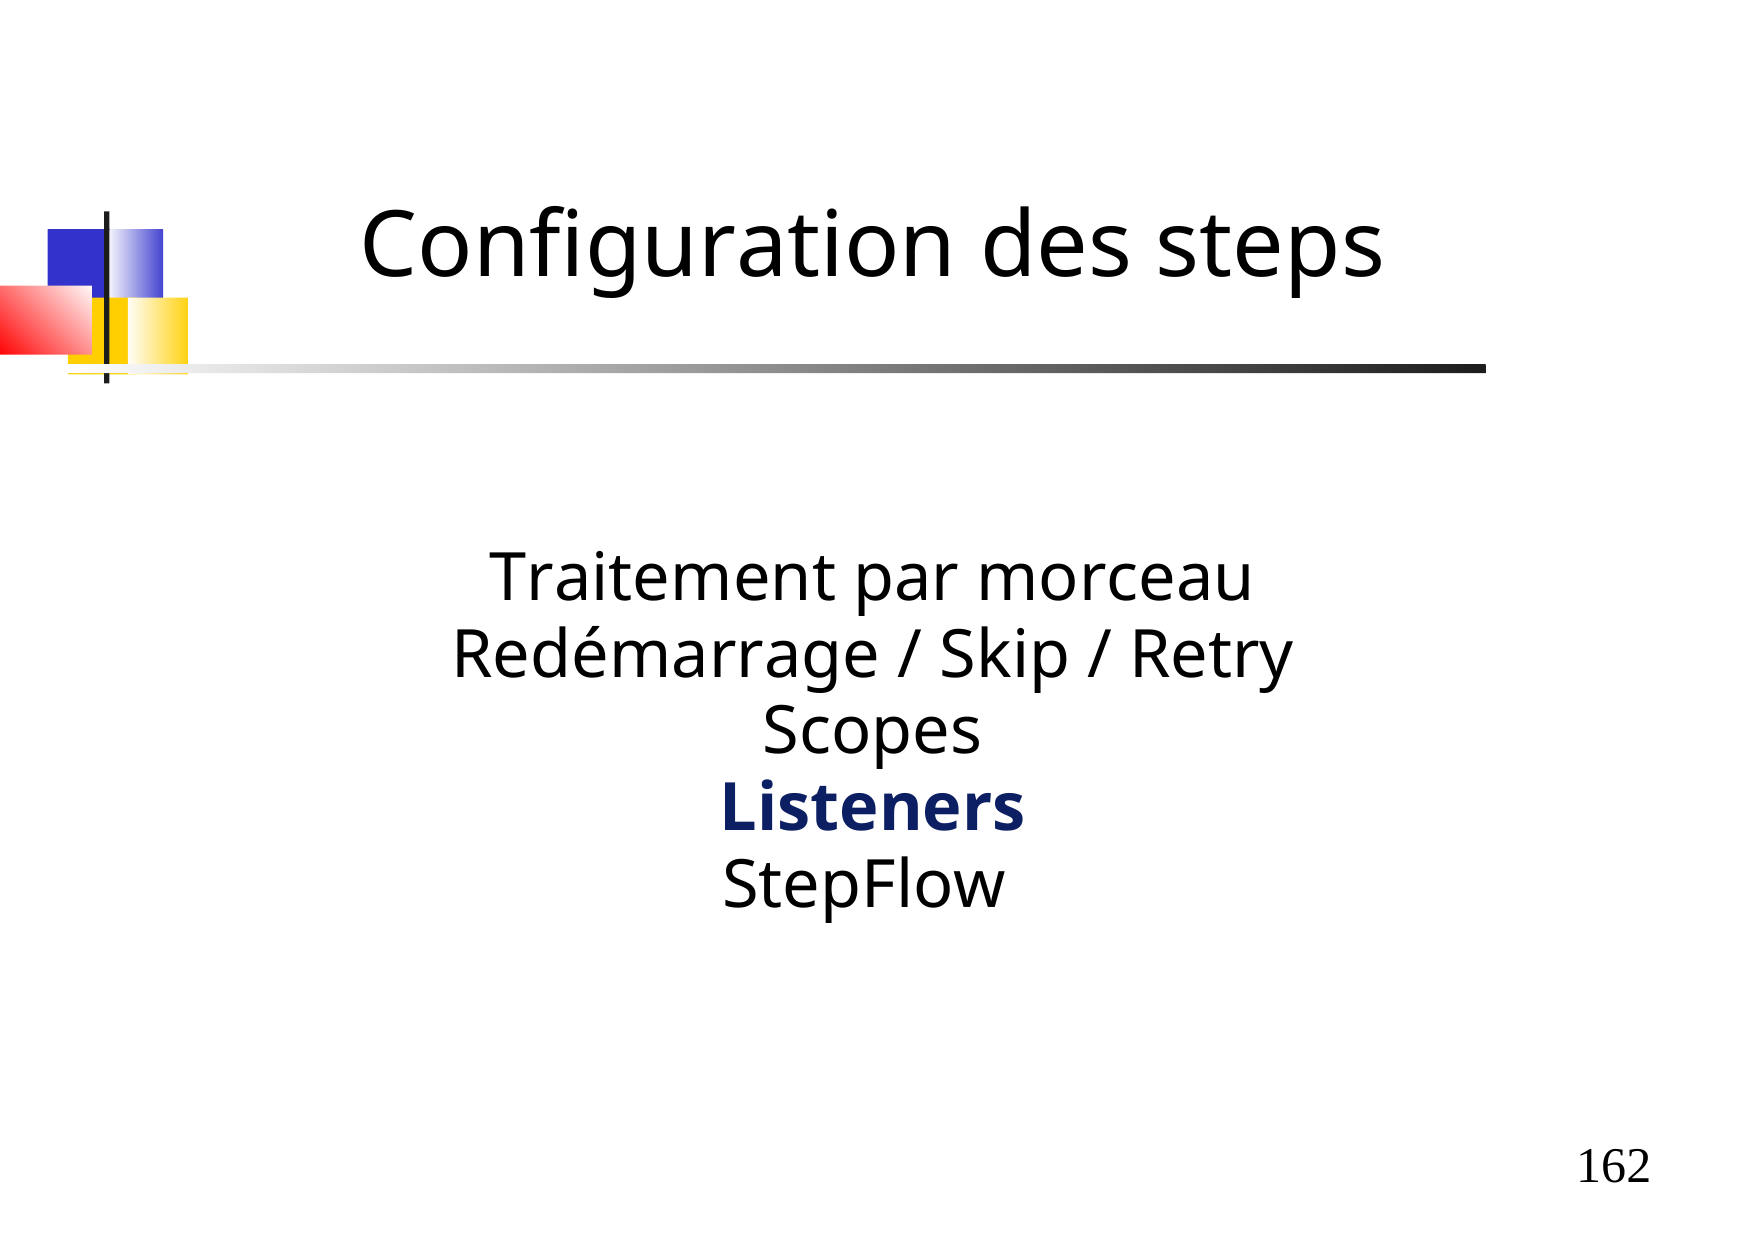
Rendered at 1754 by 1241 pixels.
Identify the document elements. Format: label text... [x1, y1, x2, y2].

subtitle Traitement par morceau Redémarrage / Skip / Retry Scopes Listeners StepFlow [179, 371, 1567, 1091]
title Configuration des steps [179, 139, 1567, 351]
